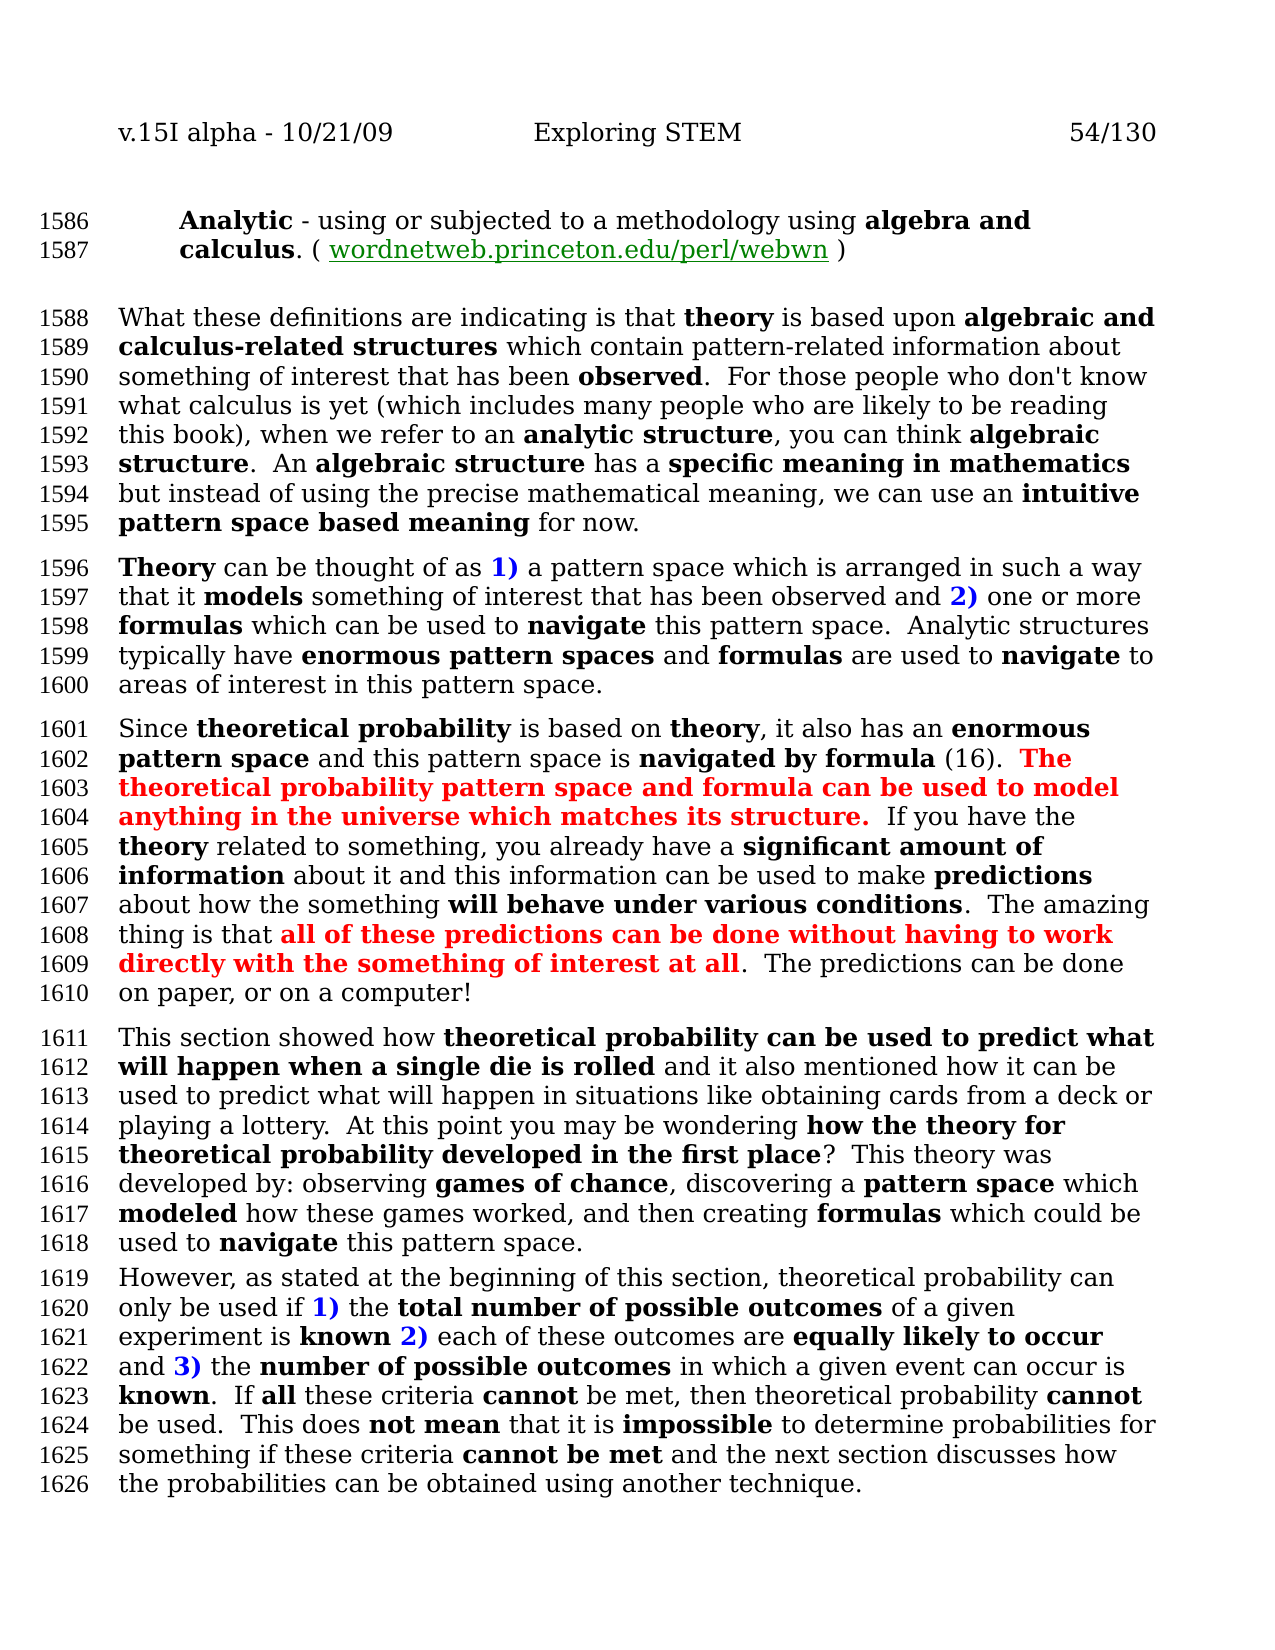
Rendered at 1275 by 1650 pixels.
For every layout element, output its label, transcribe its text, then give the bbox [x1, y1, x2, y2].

text What these definitions are indicating is that theory is based upon algebraic and calculus-related structures which contain pattern-related information about something of interest that has been observed. For those people who don't know what calculus is yet (which includes many people who are likely to be reading this book), when we refer to an analytic structure, you can think algebraic structure. An algebraic structure has a specific meaning in mathematics but instead of using the precise mathematical meaning, we can use an intuitive pattern space based meaning for now. [118, 303, 1157, 538]
text Theory can be thought of as 1) a pattern space which is arranged in such a way that it models something of interest that has been observed and 2) one or more formulas which can be used to navigate this pattern space. Analytic structures typically have enormous pattern spaces and formulas are used to navigate to areas of interest in this pattern space. [118, 553, 1157, 699]
text Analytic - using or subjected to a methodology using algebra and calculus. ( wordnetweb.princeton.edu/perl/webwn ) [179, 206, 1157, 265]
text This section showed how theoretical probability can be used to predict what will happen when a single die is rolled and it also mentioned how it can be used to predict what will happen in situations like obtaining cards from a deck or playing a lottery. At this point you may be wondering how the theory for theoretical probability developed in the first place? This theory was developed by: observing games of chance, discovering a pattern space which modeled how these games worked, and then creating formulas which could be used to navigate this pattern space. [118, 1023, 1157, 1258]
text Since theoretical probability is based on theory, it also has an enormous pattern space and this pattern space is navigated by formula (16). The theoretical probability pattern space and formula can be used to model anything in the universe which matches its structure. If you have the theory related to something, you already have a significant amount of information about it and this information can be used to make predictions about how the something will behave under various conditions. The amazing thing is that all of these predictions can be done without having to work directly with the something of interest at all. The predictions can be done on paper, or on a computer! [118, 714, 1157, 1008]
text However, as stated at the beginning of this section, theoretical probability can only be used if 1) the total number of possible outcomes of a given experiment is known 2) each of these outcomes are equally likely to occur and 3) the number of possible outcomes in which a given event can occur is known. If all these criteria cannot be met, then theoretical probability cannot be used. This does not mean that it is impossible to determine probabilities for something if these criteria cannot be met and the next section discusses how the probabilities can be obtained using another technique. [118, 1264, 1157, 1498]
